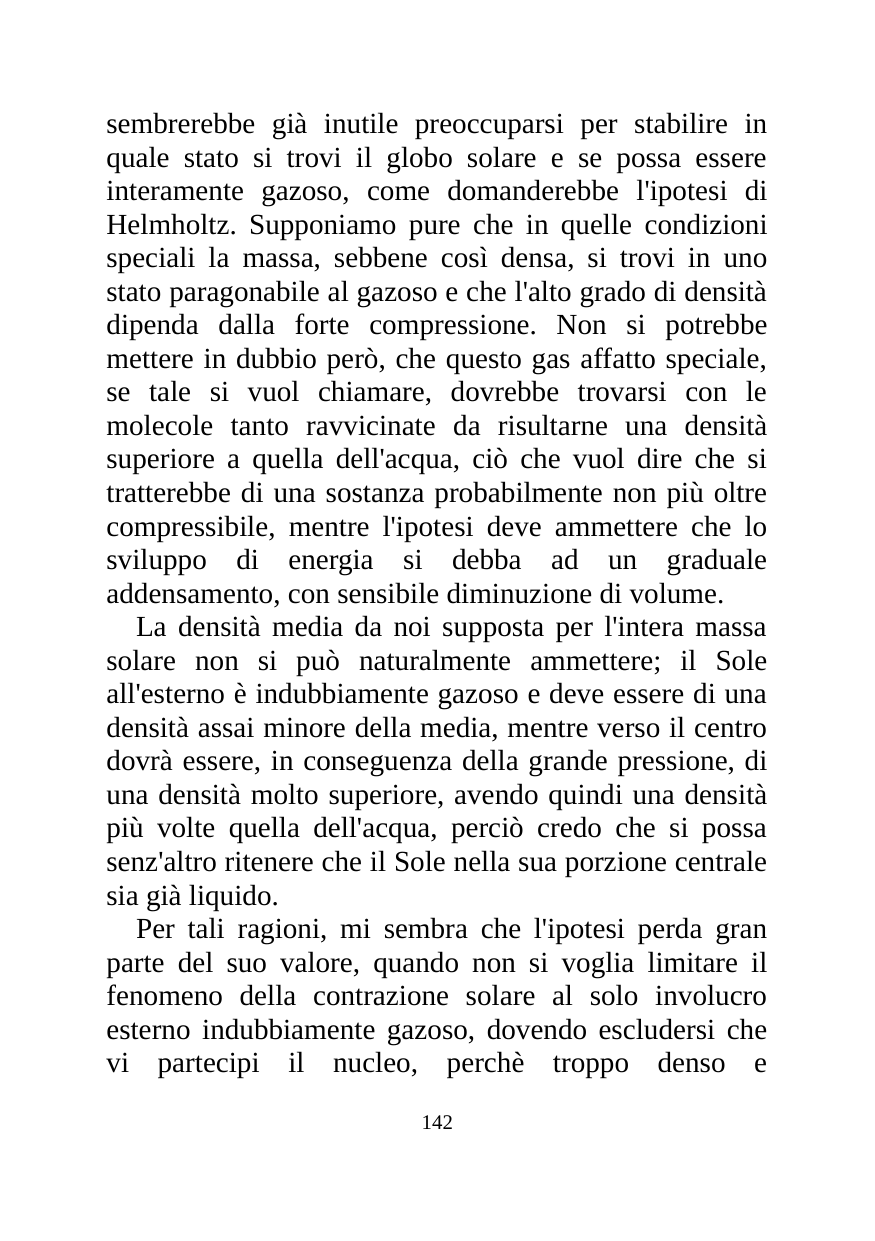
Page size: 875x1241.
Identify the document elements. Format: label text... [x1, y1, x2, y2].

text Per tali ragioni, mi sembra che l'ipotesi perda gran parte del suo valore, quando non si voglia limitare il fenomeno della contrazione solare al solo involucro esterno indubbiamente gazoso, dovendo escludersi che vi partecipi il nucleo, perchè troppo denso e [106, 911, 768, 1079]
text sembrerebbe già inutile preoccuparsi per stabilire in quale stato si trovi il globo solare e se possa essere interamente gazoso, come domanderebbe l'ipotesi di Helmholtz. Supponiamo pure che in quelle condizioni speciali la massa, sebbene così densa, si trovi in uno stato paragonabile al gazoso e che l'alto grado di densità dipenda dalla forte compressione. Non si potrebbe mettere in dubbio però, che questo gas affatto speciale, se tale si vuol chiamare, dovrebbe trovarsi con le molecole tanto ravvicinate da risultarne una densità superiore a quella dell'acqua, ciò che vuol dire che si tratterebbe di una sostanza probabilmente non più oltre compressibile, mentre l'ipotesi deve ammettere che lo sviluppo di energia si debba ad un graduale addensamento, con sensibile diminuzione di volume. [106, 106, 768, 609]
text La densità media da noi supposta per l'intera massa solare non si può naturalmente ammettere; il Sole all'esterno è indubbiamente gazoso e deve essere di una densità assai minore della media, mentre verso il centro dovrà essere, in conseguenza della grande pressione, di una densità molto superiore, avendo quindi una densità più volte quella dell'acqua, perciò credo che si possa senz'altro ritenere che il Sole nella sua porzione centrale sia già liquido. [106, 609, 768, 911]
